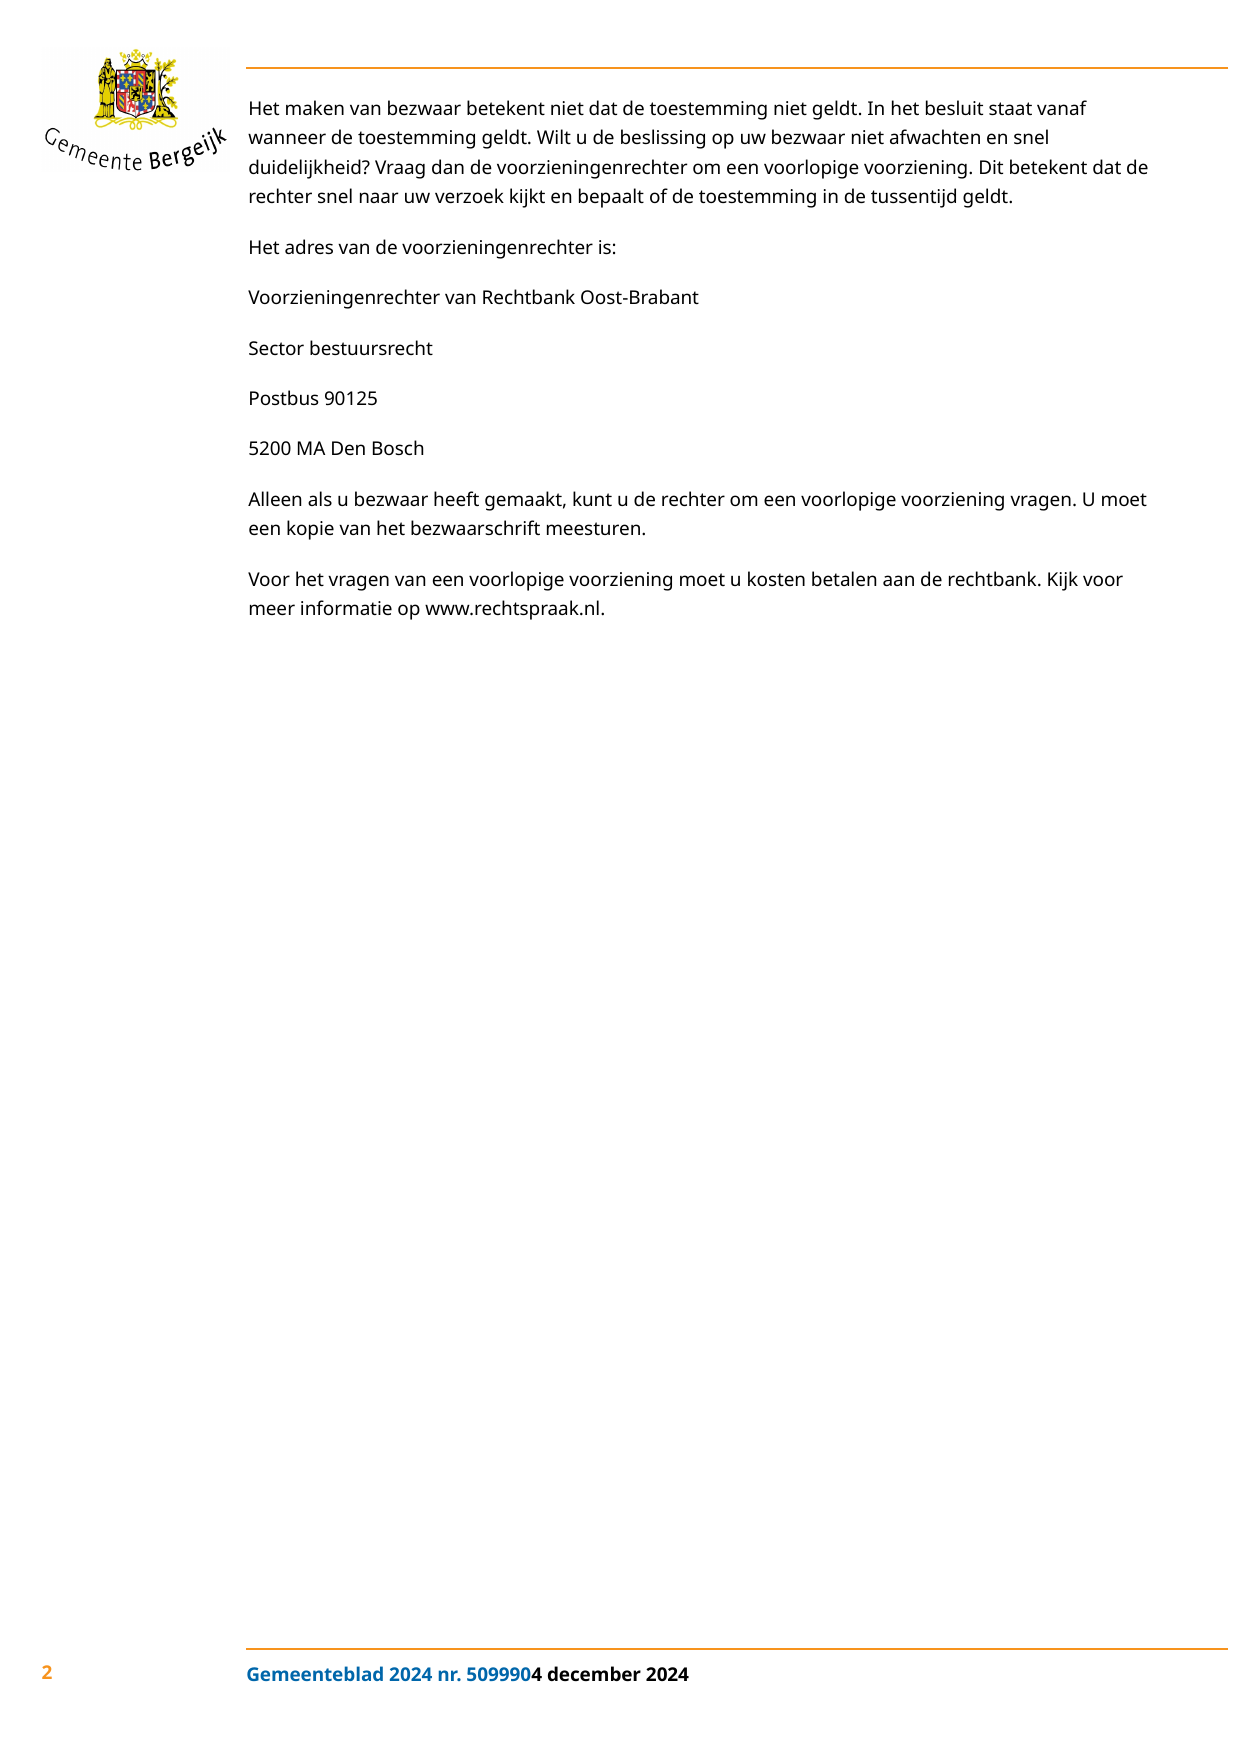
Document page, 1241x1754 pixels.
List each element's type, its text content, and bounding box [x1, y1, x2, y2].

text Postbus 90125 [248, 385, 1152, 411]
text Het maken van bezwaar betekent niet dat de toestemming niet geldt. In het besluit staat vanaf wanneer de toestemming geldt. Wilt u de beslissing op uw bezwaar niet afwachten en snel duidelijkheid? Vraag dan de voorzieningenrechter om een voorlopige voorziening. Dit betekent dat de rechter snel naar uw verzoek kijkt en bepaalt of de toestemming in de tussentijd geldt. [248, 95, 1152, 209]
text Voorzieningenrechter van Rechtbank Oost-Brabant [248, 284, 1152, 310]
text 5200 MA Den Bosch [248, 436, 1152, 461]
picture [41, 47, 231, 172]
text Voor het vragen van een voorlopige voorziening moet u kosten betalen aan de rechtbank. Kijk voor meer informatie op www.rechtspraak.nl. [248, 566, 1152, 621]
text Sector bestuursrecht [248, 335, 1152, 361]
text Alleen als u bezwaar heeft gemaakt, kunt u de rechter om een voorlopige voorziening vragen. U moet een kopie van het bezwaarschrift meesturen. [248, 486, 1152, 541]
text Het adres van de voorzieningenrechter is: [248, 234, 1152, 260]
